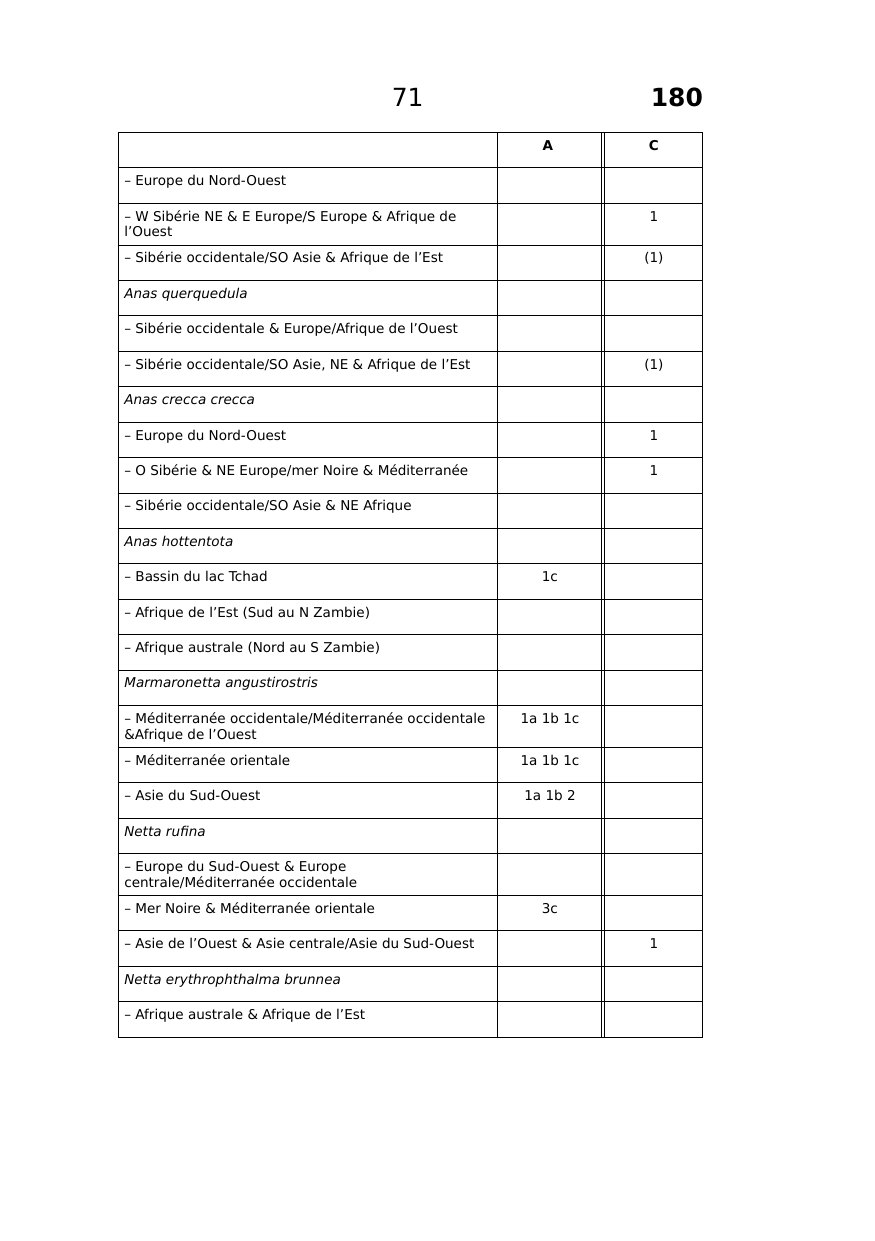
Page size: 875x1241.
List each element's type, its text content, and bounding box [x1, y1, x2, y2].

table_cell [605, 671, 702, 705]
table_cell [498, 529, 601, 563]
table_cell [498, 819, 601, 853]
table_cell [498, 423, 601, 457]
table_cell – Europe du Sud-Ouest & Europe centrale/Méditerranée occidentale [119, 854, 497, 895]
table_cell 1 [605, 204, 702, 244]
table_cell – W Sibérie NE & E Europe/S Europe & Afrique de l’Ouest [119, 204, 497, 244]
table_cell [498, 316, 601, 351]
table_cell [498, 671, 601, 705]
table_cell – Bassin du lac Tchad [119, 564, 497, 599]
table_cell – Afrique de l’Est (Sud au N Zambie) [119, 600, 497, 634]
table_cell [605, 635, 702, 669]
table_cell Marmaronetta angustirostris [119, 671, 497, 705]
table_cell [498, 494, 601, 528]
table_cell 3c [498, 896, 601, 930]
table_cell [605, 387, 702, 422]
table_cell 1a 1b 2 [498, 783, 601, 818]
table_cell [498, 1002, 601, 1037]
table_cell [498, 168, 601, 203]
table_cell [498, 352, 601, 386]
table_cell 1a 1b 1c [498, 706, 601, 747]
table_cell – Méditerranée occidentale/Méditerranée occidentale &Afrique de l’Ouest [119, 706, 497, 747]
table_cell [605, 748, 702, 782]
table_cell – Asie du Sud-Ouest [119, 783, 497, 818]
table_cell Netta rufina [119, 819, 497, 853]
table_cell [605, 494, 702, 528]
table_cell [605, 600, 702, 634]
table_cell – Asie de l’Ouest & Asie centrale/Asie du Sud-Ouest [119, 931, 497, 966]
table_cell Anas hottentota [119, 529, 497, 563]
table_cell – Europe du Nord-Ouest [119, 168, 497, 203]
table_cell [498, 246, 601, 280]
table_cell [605, 529, 702, 563]
table_cell [498, 854, 601, 895]
table_cell [605, 281, 702, 315]
table_cell [605, 564, 702, 599]
table_header C [605, 133, 702, 167]
table_cell 1 [605, 423, 702, 457]
table_cell [605, 854, 702, 895]
table_cell [605, 819, 702, 853]
table_cell [605, 706, 702, 747]
table_cell (1) [605, 352, 702, 386]
table_cell – Sibérie occidentale/SO Asie, NE & Afrique de l’Est [119, 352, 497, 386]
table_header A [498, 133, 601, 167]
table_cell – Sibérie occidentale/SO Asie & Afrique de l’Est [119, 246, 497, 280]
table_cell [498, 931, 601, 966]
table_cell [498, 204, 601, 244]
table_cell – Sibérie occidentale & Europe/Afrique de l’Ouest [119, 316, 497, 351]
table_cell [605, 783, 702, 818]
table_cell [498, 458, 601, 492]
table_cell 1 [605, 458, 702, 492]
table_cell – O Sibérie & NE Europe/mer Noire & Méditerranée [119, 458, 497, 492]
table_cell – Mer Noire & Méditerranée orientale [119, 896, 497, 930]
table_cell [605, 168, 702, 203]
table_cell [605, 967, 702, 1001]
table_cell [498, 635, 601, 669]
table_cell – Méditerranée orientale [119, 748, 497, 782]
table_cell [605, 1002, 702, 1037]
table_cell – Sibérie occidentale/SO Asie & NE Afrique [119, 494, 497, 528]
table_cell 1a 1b 1c [498, 748, 601, 782]
table_cell 1 [605, 931, 702, 966]
table_cell Netta erythrophthalma brunnea [119, 967, 497, 1001]
table_cell [605, 896, 702, 930]
table_cell [498, 600, 601, 634]
table_header [119, 133, 497, 167]
table_cell Anas querquedula [119, 281, 497, 315]
table_cell [498, 967, 601, 1001]
table_cell – Afrique australe & Afrique de l’Est [119, 1002, 497, 1037]
table_cell 1c [498, 564, 601, 599]
table_cell – Europe du Nord-Ouest [119, 423, 497, 457]
table_cell [498, 387, 601, 422]
table_cell (1) [605, 246, 702, 280]
table_cell [605, 316, 702, 351]
table_cell – Afrique australe (Nord au S Zambie) [119, 635, 497, 669]
table_cell [498, 281, 601, 315]
table_cell Anas crecca crecca [119, 387, 497, 422]
